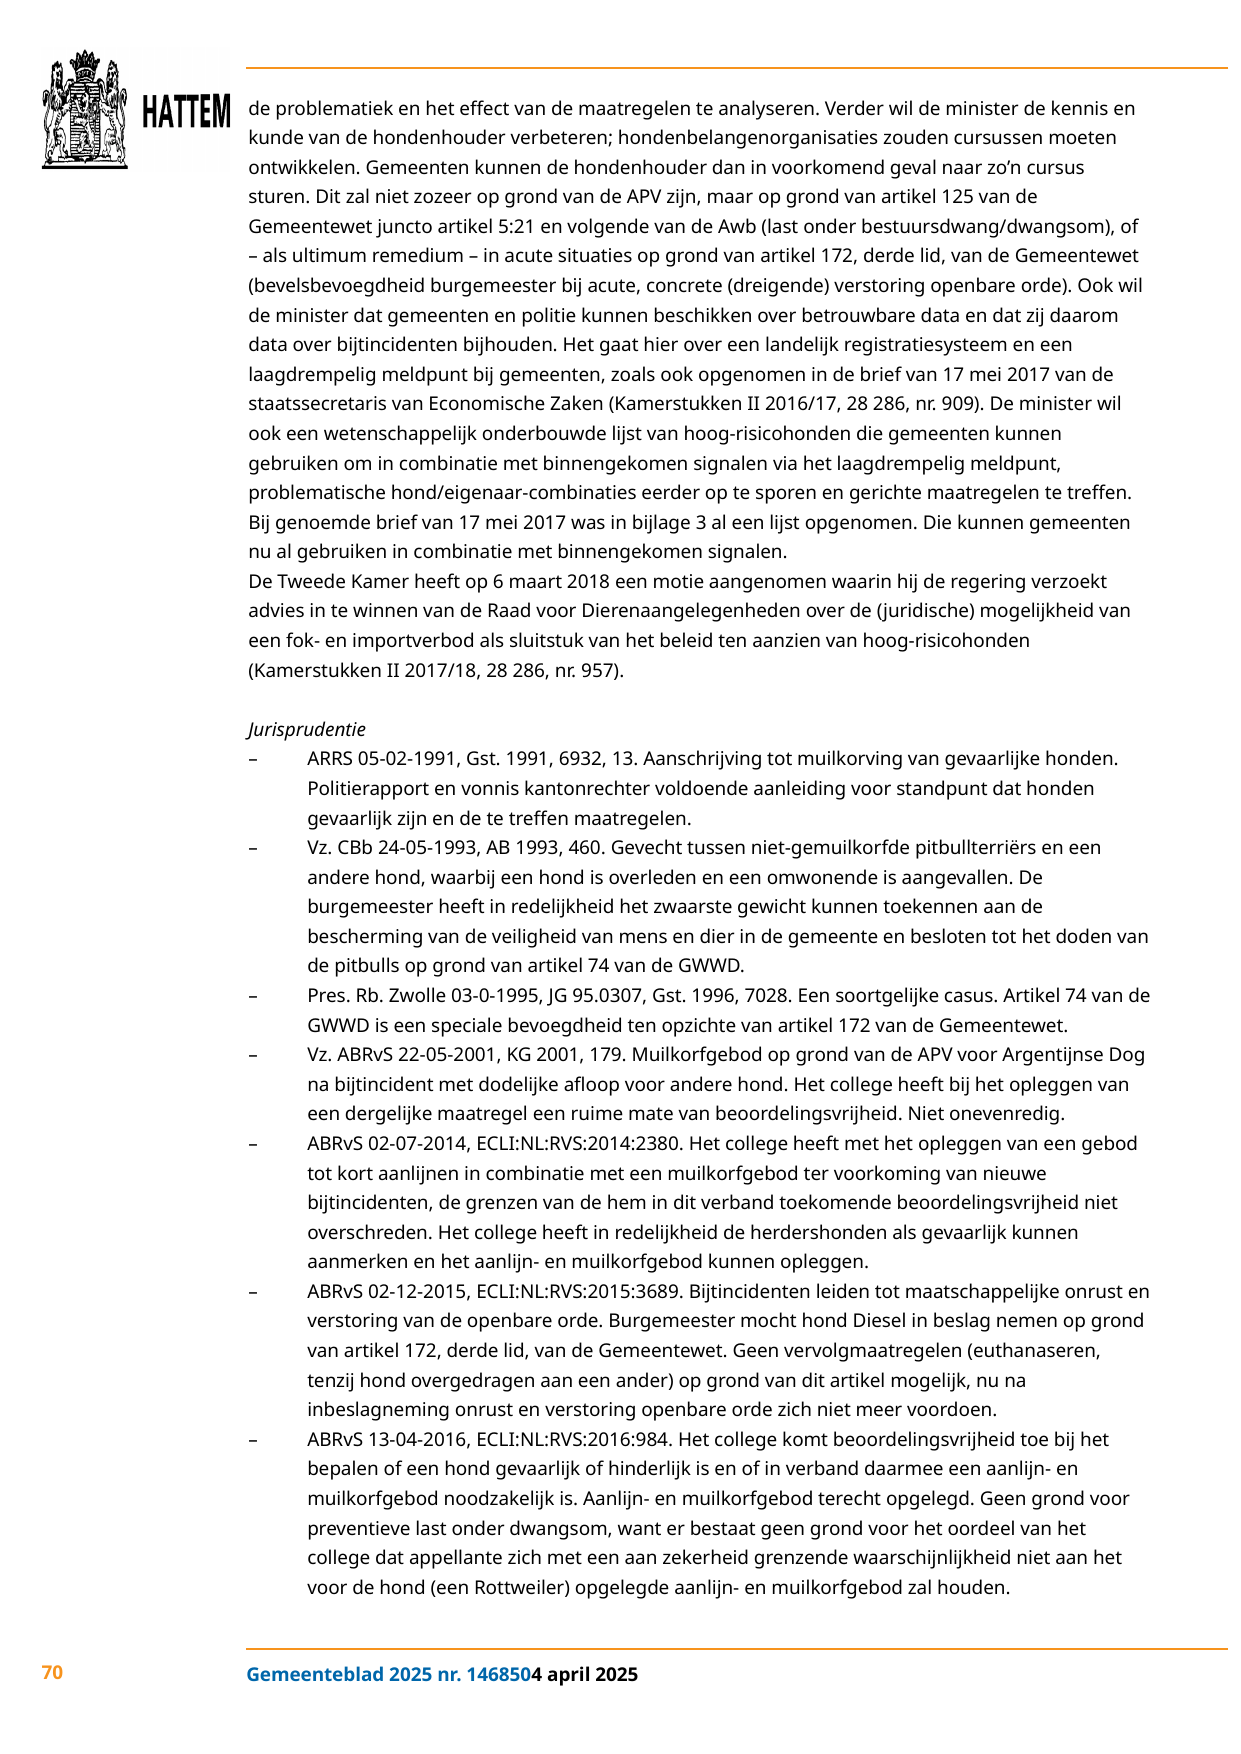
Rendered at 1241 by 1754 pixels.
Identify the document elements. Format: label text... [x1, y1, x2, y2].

list ABRvS 13-04-2016, ECLI:NL:RVS:2016:984. Het college komt beoordelingsvrijheid toe bij het bepalen of een hond gevaarlijk of hinderlijk is en of in verband daarmee een aanlijn- en muilkorfgebod noodzakelijk is. Aanlijn- en muilkorfgebod terecht opgelegd. Geen grond voor preventieve last onder dwangsom, want er bestaat geen grond voor het oordeel van het college dat appellante zich met een aan zekerheid grenzende waarschijnlijkheid niet aan het voor de hond (een Rottweiler) opgelegde aanlijn- en muilkorfgebod zal houden. [248, 1426, 1152, 1600]
text de problematiek en het effect van de maatregelen te analyseren. Verder wil de minister de kennis en kunde van de hondenhouder verbeteren; hondenbelangenorganisaties zouden cursussen moeten ontwikkelen. Gemeenten kunnen de hondenhouder dan in voorkomend geval naar zo’n cursus sturen. Dit zal niet zozeer op grond van de APV zijn, maar op grond van artikel 125 van de Gemeentewet juncto artikel 5:21 en volgende van de Awb (last onder bestuursdwang/dwangsom), of – als ultimum remedium – in acute situaties op grond van artikel 172, derde lid, van de Gemeentewet (bevelsbevoegdheid burgemeester bij acute, concrete (dreigende) verstoring openbare orde). Ook wil de minister dat gemeenten en politie kunnen beschikken over betrouwbare data en dat zij daarom data over bijtincidenten bijhouden. Het gaat hier over een landelijk registratiesysteem en een laagdrempelig meldpunt bij gemeenten, zoals ook opgenomen in de brief van 17 mei 2017 van de staatssecretaris van Economische Zaken (Kamerstukken II 2016/17, 28 286, nr. 909). De minister wil ook een wetenschappelijk onderbouwde lijst van hoog-risicohonden die gemeenten kunnen gebruiken om in combinatie met binnengekomen signalen via het laagdrempelig meldpunt, problematische hond/eigenaar-combinaties eerder op te sporen en gerichte maatregelen te treffen. Bij genoemde brief van 17 mei 2017 was in bijlage 3 al een lijst opgenomen. Die kunnen gemeenten nu al gebruiken in combinatie met binnengekomen signalen. [248, 95, 1152, 564]
text Jurisprudentie [248, 716, 1152, 742]
picture [41, 47, 231, 172]
text De Tweede Kamer heeft op 6 maart 2018 een motie aangenomen waarin hij de regering verzoekt advies in te winnen van de Raad voor Dierenaangelegenheden over de (juridische) mogelijkheid van een fok- en importverbod als sluitstuk van het beleid ten aanzien van hoog-risicohonden (Kamerstukken II 2017/18, 28 286, nr. 957). [248, 568, 1152, 683]
list ABRvS 02-07-2014, ECLI:NL:RVS:2014:2380. Het college heeft met het opleggen van een gebod tot kort aanlijnen in combinatie met een muilkorfgebod ter voorkoming van nieuwe bijtincidenten, de grenzen van de hem in dit verband toekomende beoordelingsvrijheid niet overschreden. Het college heeft in redelijkheid de herdershonden als gevaarlijk kunnen aanmerken en het aanlijn- en muilkorfgebod kunnen opleggen. [248, 1130, 1152, 1274]
list ARRS 05-02-1991, Gst. 1991, 6932, 13. Aanschrijving tot muilkorving van gevaarlijke honden. Politierapport en vonnis kantonrechter voldoende aanleiding voor standpunt dat honden gevaarlijk zijn en de te treffen maatregelen. [248, 746, 1152, 831]
list ABRvS 02-12-2015, ECLI:NL:RVS:2015:3689. Bijtincidenten leiden tot maatschappelijke onrust en verstoring van de openbare orde. Burgemeester mocht hond Diesel in beslag nemen op grond van artikel 172, derde lid, van de Gemeentewet. Geen vervolgmaatregelen (euthanaseren, tenzij hond overgedragen aan een ander) op grond van dit artikel mogelijk, nu na inbeslagneming onrust en verstoring openbare orde zich niet meer voordoen. [248, 1278, 1152, 1422]
list Vz. ABRvS 22-05-2001, KG 2001, 179. Muilkorfgebod op grond van de APV voor Argentijnse Dog na bijtincident met dodelijke afloop voor andere hond. Het college heeft bij het opleggen van een dergelijke maatregel een ruime mate van beoordelingsvrijheid. Niet onevenredig. [248, 1041, 1152, 1126]
list Vz. CBb 24-05-1993, AB 1993, 460. Gevecht tussen niet-gemuilkorfde pitbullterriërs en een andere hond, waarbij een hond is overleden en een omwonende is aangevallen. De burgemeester heeft in redelijkheid het zwaarste gewicht kunnen toekennen aan de bescherming van de veiligheid van mens en dier in de gemeente en besloten tot het doden van de pitbulls op grond van artikel 74 van de GWWD. [248, 834, 1152, 978]
list Pres. Rb. Zwolle 03-0-1995, JG 95.0307, Gst. 1996, 7028. Een soortgelijke casus. Artikel 74 van de GWWD is een speciale bevoegdheid ten opzichte van artikel 172 van de Gemeentewet. [248, 982, 1152, 1038]
